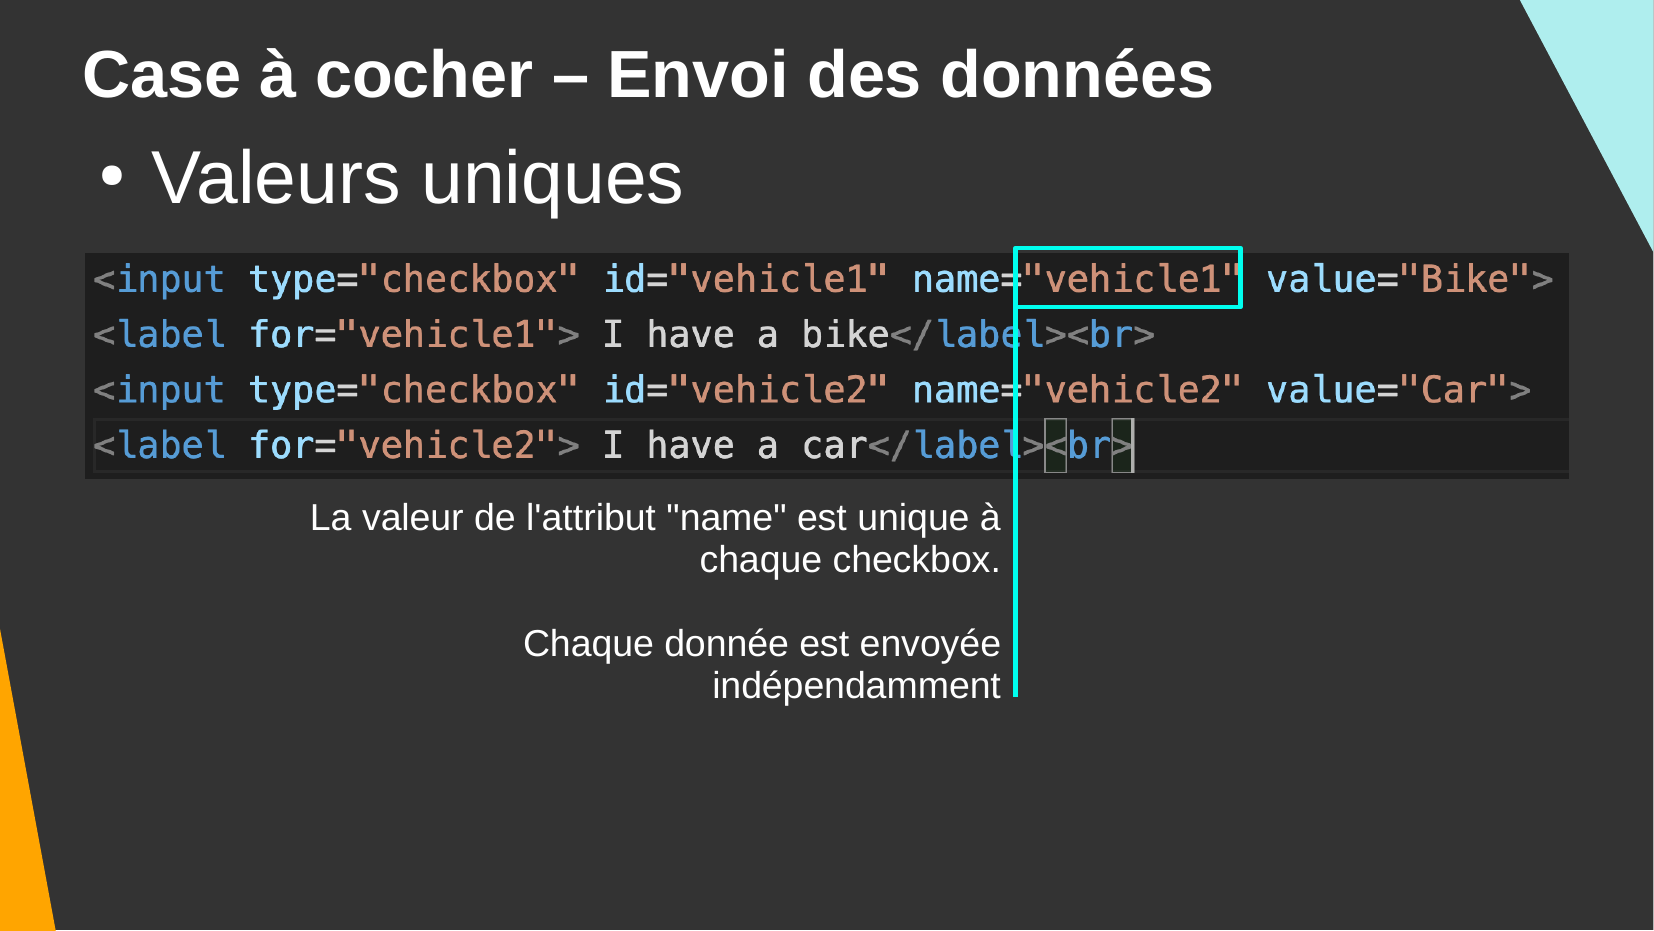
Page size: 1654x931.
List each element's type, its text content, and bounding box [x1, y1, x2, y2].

text_box La valeur de l'attribut "name" est unique à chaque checkbox. Chaque donnée est envoyée indépendamment [236, 489, 1016, 714]
picture [1018, 253, 1569, 479]
picture [85, 253, 1013, 479]
text_box [0, 628, 56, 931]
list Valeurs uniques [80, 135, 1605, 225]
title Case à cocher – Envoi des données [82, 37, 1571, 114]
text_box [1519, 0, 1654, 254]
picture [1018, 253, 1238, 305]
